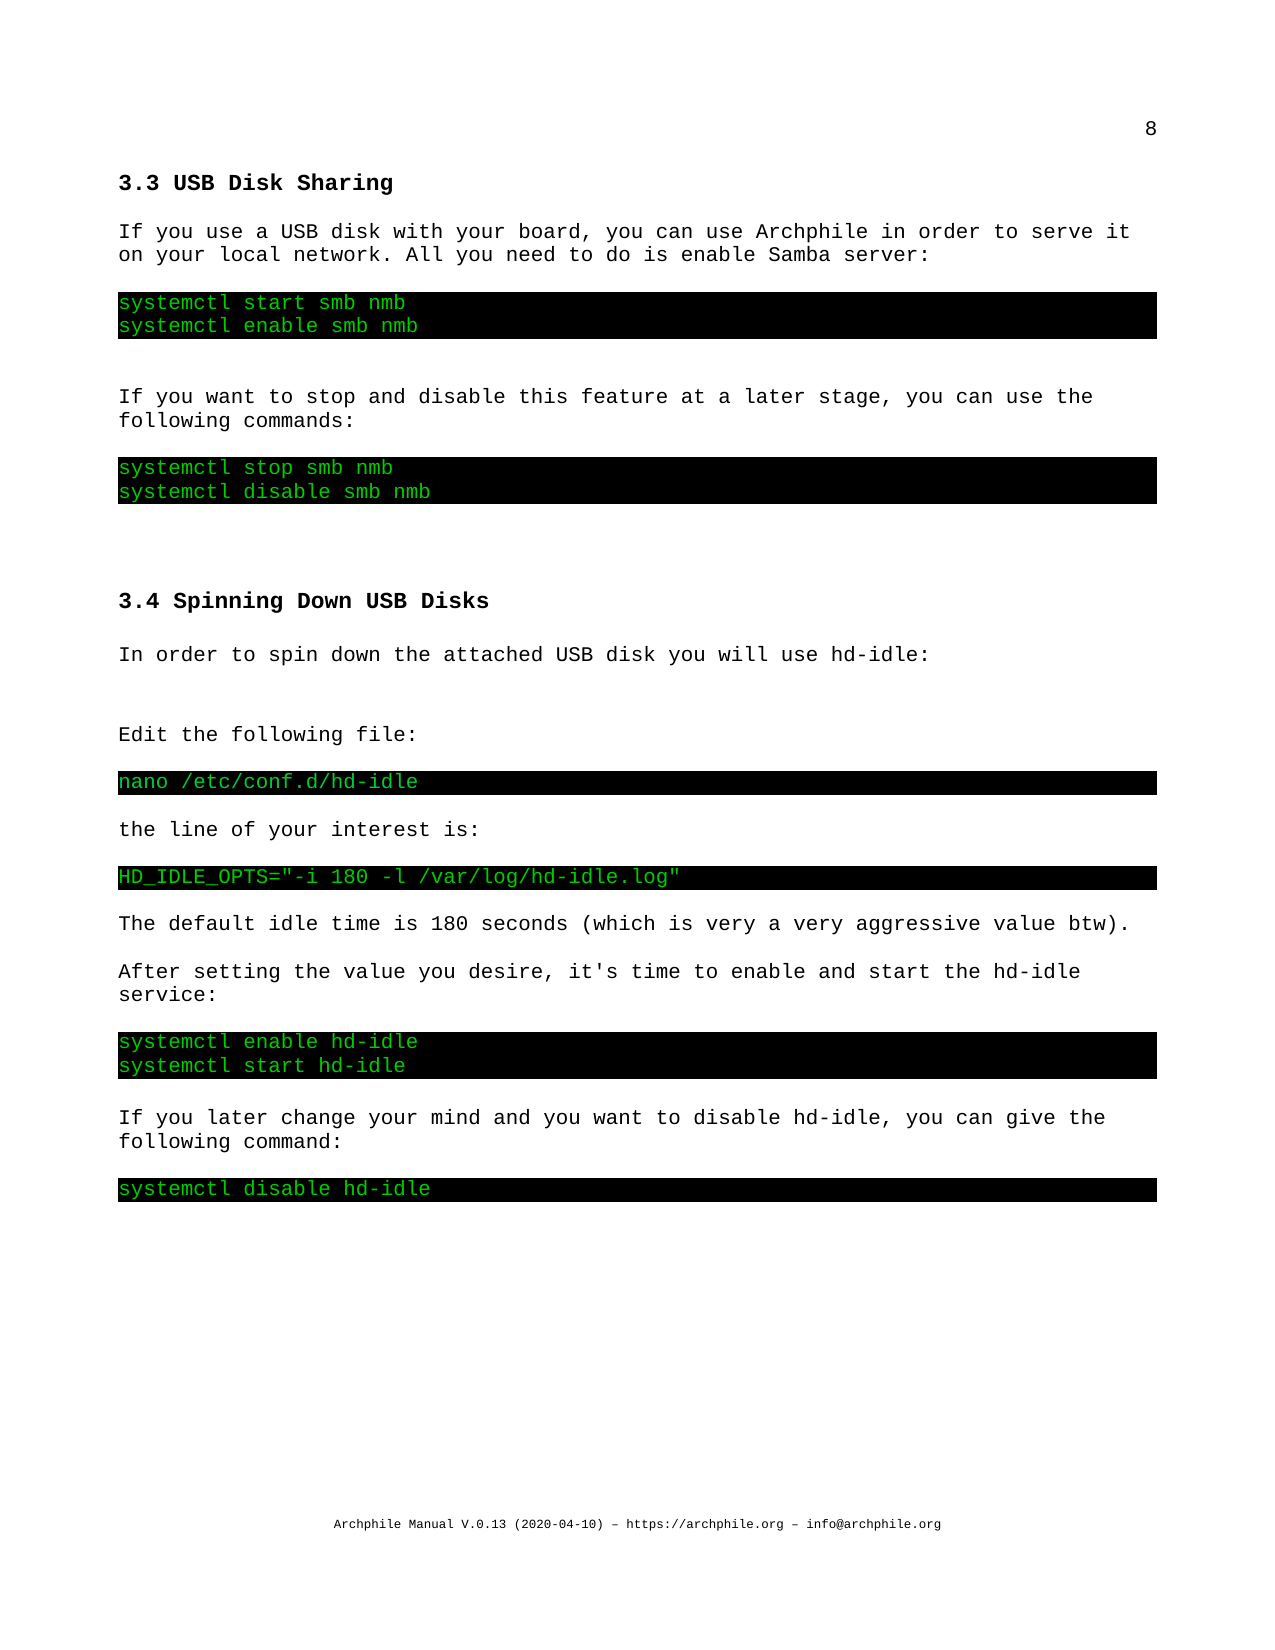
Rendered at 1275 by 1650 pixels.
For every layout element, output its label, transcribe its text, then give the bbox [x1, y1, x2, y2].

text the line of your interest is: [118, 819, 1157, 842]
text If you later change your mind and you want to disable hd-idle, you can give the following command: [118, 1107, 1157, 1154]
text systemctl start smb nmb [118, 292, 1157, 315]
text 3.4 Spinning Down USB Disks [118, 589, 1157, 616]
text systemctl disable smb nmb [118, 481, 1157, 504]
text In order to spin down the attached USB disk you will use hd-idle: [118, 644, 1157, 667]
text Edit the following file: [118, 724, 1157, 748]
text If you want to stop and disable this feature at a later stage, you can use the following commands: [118, 386, 1157, 434]
text systemctl start hd-idle [118, 1055, 1157, 1079]
text systemctl enable smb nmb [118, 315, 1157, 339]
text The default idle time is 180 seconds (which is very a very aggressive value btw). [118, 913, 1157, 937]
text 3.3 USB Disk Sharing [118, 171, 1157, 197]
text systemctl stop smb nmb [118, 457, 1157, 481]
text systemctl enable hd-idle [118, 1032, 1157, 1055]
text If you use a USB disk with your board, you can use Archphile in order to serve it on your local network. All you need to do is enable Samba server: [118, 221, 1157, 268]
text nano /etc/conf.d/hd-idle [118, 771, 1157, 795]
text systemctl disable hd-idle [118, 1178, 1157, 1202]
text HD_IDLE_OPTS="-i 180 -l /var/log/hd-idle.log" [118, 866, 1157, 890]
text After setting the value you desire, it's time to enable and start the hd-idle service: [118, 961, 1157, 1008]
